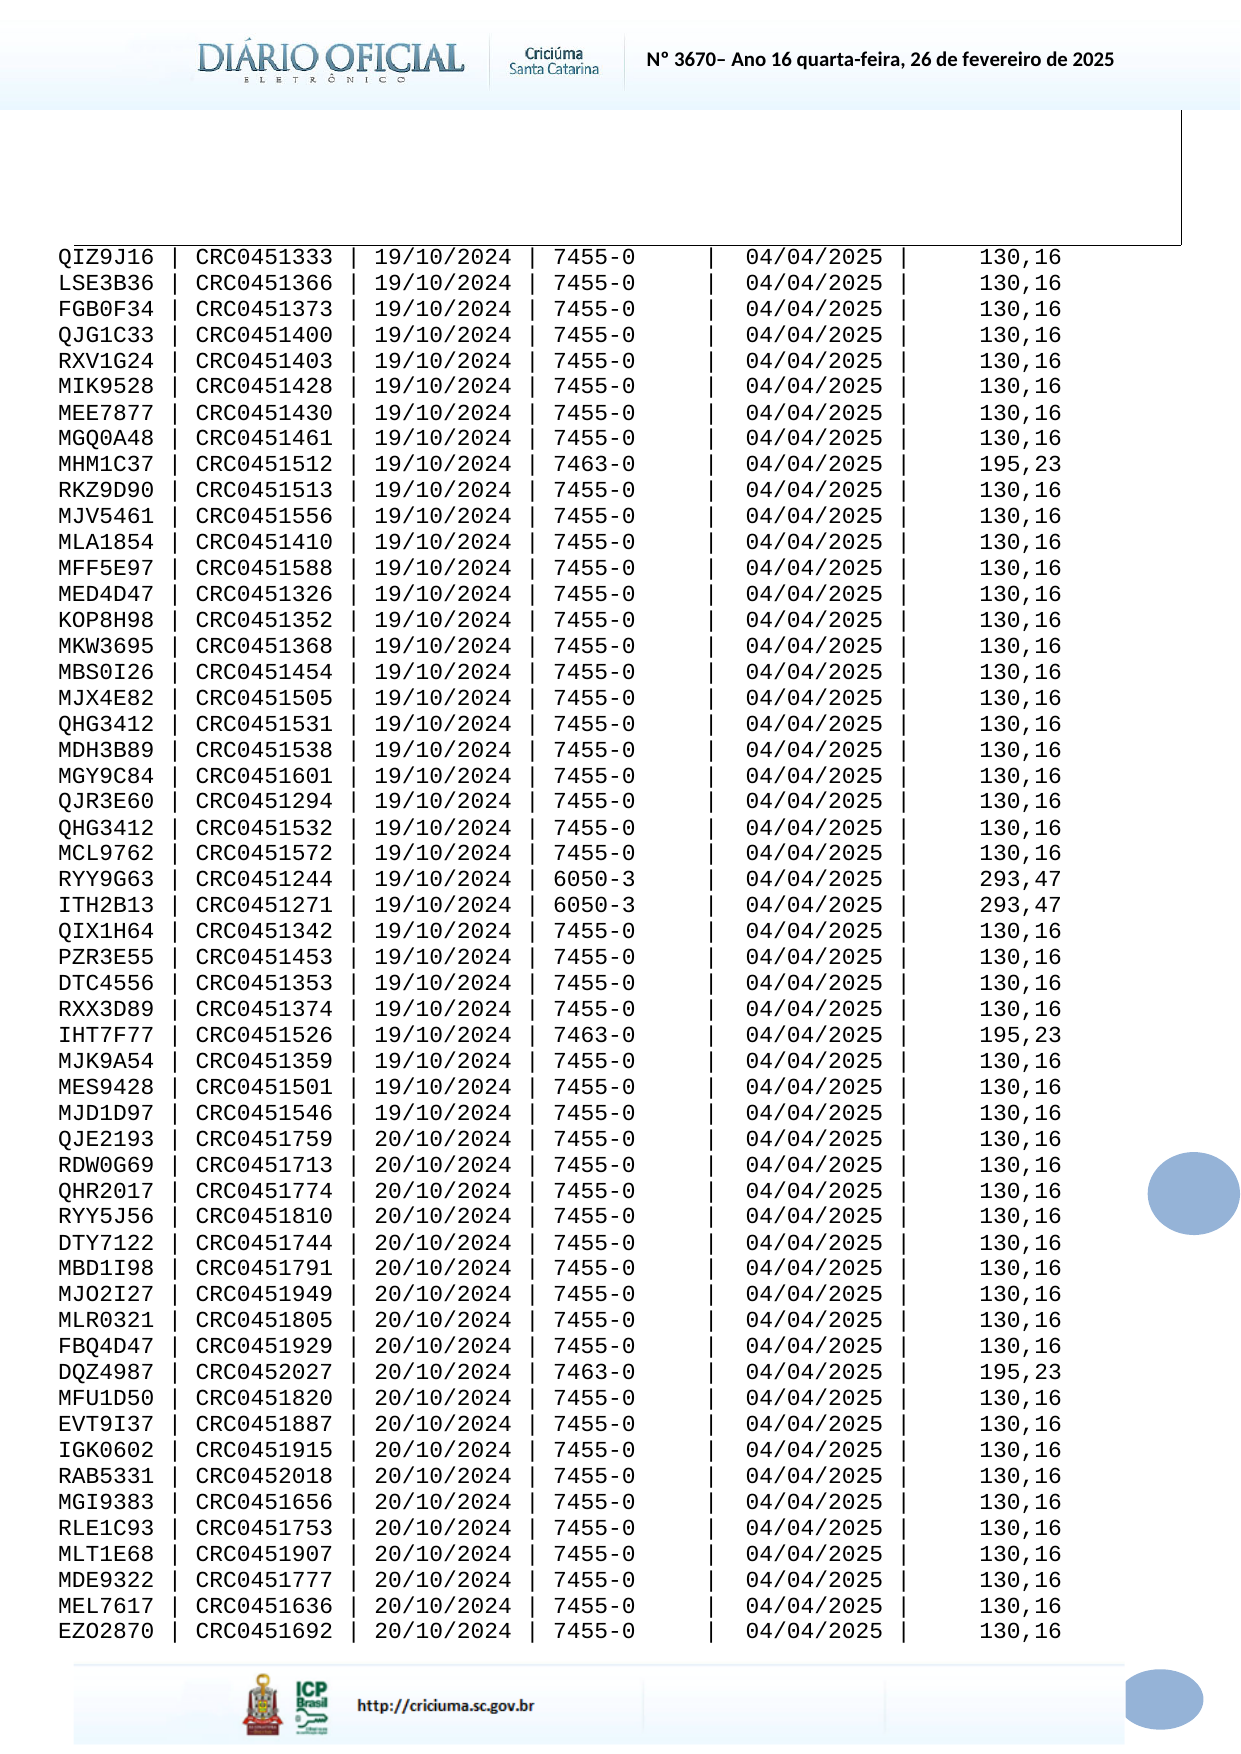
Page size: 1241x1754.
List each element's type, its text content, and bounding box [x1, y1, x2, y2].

text KOP8H98 | CRC0451352 | 19/10/2024 | 7455-0 | 04/04/2025 | 130,16 [44, 608, 1181, 634]
text MED4D47 | CRC0451326 | 19/10/2024 | 7455-0 | 04/04/2025 | 130,16 [44, 582, 1181, 608]
text DTC4556 | CRC0451353 | 19/10/2024 | 7455-0 | 04/04/2025 | 130,16 [44, 971, 1181, 997]
text PZR3E55 | CRC0451453 | 19/10/2024 | 7455-0 | 04/04/2025 | 130,16 [44, 946, 1181, 971]
text RLE1C93 | CRC0451753 | 20/10/2024 | 7455-0 | 04/04/2025 | 130,16 [44, 1516, 1181, 1542]
text MEL7617 | CRC0451636 | 20/10/2024 | 7455-0 | 04/04/2025 | 130,16 [44, 1594, 1181, 1620]
text MLA1854 | CRC0451410 | 19/10/2024 | 7455-0 | 04/04/2025 | 130,16 [44, 531, 1181, 556]
text MJX4E82 | CRC0451505 | 19/10/2024 | 7455-0 | 04/04/2025 | 130,16 [44, 686, 1181, 712]
text MJK9A54 | CRC0451359 | 19/10/2024 | 7455-0 | 04/04/2025 | 130,16 [44, 1049, 1181, 1075]
text QIX1H64 | CRC0451342 | 19/10/2024 | 7455-0 | 04/04/2025 | 130,16 [44, 919, 1181, 946]
text QJR3E60 | CRC0451294 | 19/10/2024 | 7455-0 | 04/04/2025 | 130,16 [44, 790, 1181, 816]
text MFF5E97 | CRC0451588 | 19/10/2024 | 7455-0 | 04/04/2025 | 130,16 [44, 556, 1181, 582]
text RYY5J56 | CRC0451810 | 20/10/2024 | 7455-0 | 04/04/2025 | 130,16 [44, 1205, 1171, 1231]
text RKZ9D90 | CRC0451513 | 19/10/2024 | 7455-0 | 04/04/2025 | 130,16 [44, 479, 1181, 504]
text MGY9C84 | CRC0451601 | 19/10/2024 | 7455-0 | 04/04/2025 | 130,16 [44, 764, 1181, 790]
text QHG3412 | CRC0451531 | 19/10/2024 | 7455-0 | 04/04/2025 | 130,16 [44, 712, 1181, 738]
text QHG3412 | CRC0451532 | 19/10/2024 | 7455-0 | 04/04/2025 | 130,16 [44, 816, 1181, 842]
text MCL9762 | CRC0451572 | 19/10/2024 | 7455-0 | 04/04/2025 | 130,16 [44, 842, 1181, 868]
text RYY9G63 | CRC0451244 | 19/10/2024 | 6050-3 | 04/04/2025 | 293,47 [44, 868, 1181, 894]
text MES9428 | CRC0451501 | 19/10/2024 | 7455-0 | 04/04/2025 | 130,16 [44, 1075, 1181, 1101]
text DTY7122 | CRC0451744 | 20/10/2024 | 7455-0 | 04/04/2025 | 130,16 [44, 1231, 1181, 1257]
text MGI9383 | CRC0451656 | 20/10/2024 | 7455-0 | 04/04/2025 | 130,16 [44, 1490, 1181, 1516]
text MIK9528 | CRC0451428 | 19/10/2024 | 7455-0 | 04/04/2025 | 130,16 [44, 375, 1181, 401]
text MBS0I26 | CRC0451454 | 19/10/2024 | 7455-0 | 04/04/2025 | 130,16 [44, 660, 1181, 686]
text QHR2017 | CRC0451774 | 20/10/2024 | 7455-0 | 04/04/2025 | 130,16 [44, 1179, 1150, 1205]
text RXX3D89 | CRC0451374 | 19/10/2024 | 7455-0 | 04/04/2025 | 130,16 [44, 997, 1181, 1023]
text MBD1I98 | CRC0451791 | 20/10/2024 | 7455-0 | 04/04/2025 | 130,16 [44, 1257, 1181, 1283]
text MJV5461 | CRC0451556 | 19/10/2024 | 7455-0 | 04/04/2025 | 130,16 [44, 504, 1181, 531]
text EVT9I37 | CRC0451887 | 20/10/2024 | 7455-0 | 04/04/2025 | 130,16 [44, 1412, 1181, 1438]
text QJE2193 | CRC0451759 | 20/10/2024 | 7455-0 | 04/04/2025 | 130,16 [44, 1127, 1181, 1153]
text MEE7877 | CRC0451430 | 19/10/2024 | 7455-0 | 04/04/2025 | 130,16 [44, 401, 1181, 427]
text RDW0G69 | CRC0451713 | 20/10/2024 | 7455-0 | 04/04/2025 | 130,16 [44, 1153, 1180, 1179]
text MKW3695 | CRC0451368 | 19/10/2024 | 7455-0 | 04/04/2025 | 130,16 [44, 634, 1181, 660]
text FGB0F34 | CRC0451373 | 19/10/2024 | 7455-0 | 04/04/2025 | 130,16 [44, 297, 1181, 323]
text MHM1C37 | CRC0451512 | 19/10/2024 | 7463-0 | 04/04/2025 | 195,23 [44, 453, 1181, 479]
text IGK0602 | CRC0451915 | 20/10/2024 | 7455-0 | 04/04/2025 | 130,16 [44, 1438, 1181, 1464]
text MGQ0A48 | CRC0451461 | 19/10/2024 | 7455-0 | 04/04/2025 | 130,16 [44, 427, 1181, 453]
text MJD1D97 | CRC0451546 | 19/10/2024 | 7455-0 | 04/04/2025 | 130,16 [44, 1101, 1181, 1127]
text LSE3B36 | CRC0451366 | 19/10/2024 | 7455-0 | 04/04/2025 | 130,16 [44, 271, 1181, 297]
text MFU1D50 | CRC0451820 | 20/10/2024 | 7455-0 | 04/04/2025 | 130,16 [44, 1386, 1181, 1412]
text ITH2B13 | CRC0451271 | 19/10/2024 | 6050-3 | 04/04/2025 | 293,47 [44, 894, 1181, 919]
text FBQ4D47 | CRC0451929 | 20/10/2024 | 7455-0 | 04/04/2025 | 130,16 [44, 1334, 1181, 1361]
text QIZ9J16 | CRC0451333 | 19/10/2024 | 7455-0 | 04/04/2025 | 130,16 [44, 245, 1181, 271]
text MLR0321 | CRC0451805 | 20/10/2024 | 7455-0 | 04/04/2025 | 130,16 [44, 1309, 1181, 1334]
text MJO2I27 | CRC0451949 | 20/10/2024 | 7455-0 | 04/04/2025 | 130,16 [44, 1283, 1181, 1309]
text RXV1G24 | CRC0451403 | 19/10/2024 | 7455-0 | 04/04/2025 | 130,16 [44, 349, 1181, 375]
text QJG1C33 | CRC0451400 | 19/10/2024 | 7455-0 | 04/04/2025 | 130,16 [44, 323, 1181, 349]
text IHT7F77 | CRC0451526 | 19/10/2024 | 7463-0 | 04/04/2025 | 195,23 [44, 1023, 1181, 1049]
text MLT1E68 | CRC0451907 | 20/10/2024 | 7455-0 | 04/04/2025 | 130,16 [44, 1542, 1181, 1568]
text DQZ4987 | CRC0452027 | 20/10/2024 | 7463-0 | 04/04/2025 | 195,23 [44, 1361, 1181, 1386]
text EZO2870 | CRC0451692 | 20/10/2024 | 7455-0 | 04/04/2025 | 130,16 [44, 1620, 1181, 1646]
text RAB5331 | CRC0452018 | 20/10/2024 | 7455-0 | 04/04/2025 | 130,16 [44, 1464, 1181, 1490]
text MDE9322 | CRC0451777 | 20/10/2024 | 7455-0 | 04/04/2025 | 130,16 [44, 1568, 1181, 1594]
text MDH3B89 | CRC0451538 | 19/10/2024 | 7455-0 | 04/04/2025 | 130,16 [44, 738, 1181, 764]
